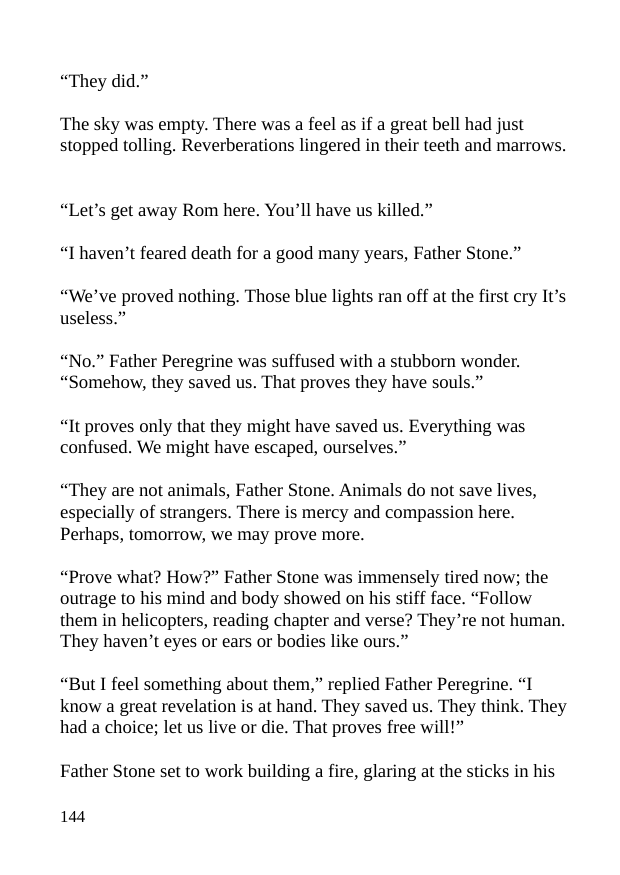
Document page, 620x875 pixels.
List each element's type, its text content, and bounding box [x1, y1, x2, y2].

text “They did.” The sky was empty. There was a feel as if a great bell had just stopped tolling. Reverberations lingered in their teeth and marrows. “Let’s get away Rom here. You’ll have us killed.” “I haven’t feared death for a good many years, Father Stone.” “We’ve proved nothing. Those blue lights ran off at the first cry It’s useless.” “No.” Father Peregrine was suffused with a stubborn wonder. “Somehow, they saved us. That proves they have souls.” “It proves only that they might have saved us. Everything was confused. We might have escaped, ourselves.” “They are not animals, Father Stone. Animals do not save lives, especially of strangers. There is mercy and compassion here. Perhaps, tomorrow, we may prove more. “Prove what? How?” Father Stone was immensely tired now; the outrage to his mind and body showed on his stiff face. “Follow them in helicopters, reading chapter and verse? They’re not human. They haven’t eyes or ears or bodies like ours.” “But I feel something about them,” replied Father Peregrine. “I know a great revelation is at hand. They saved us. They think. They had a choice; let us live or die. That proves free will!” Father Stone set to work building a fire, glaring at the sticks in his [60, 48, 571, 781]
